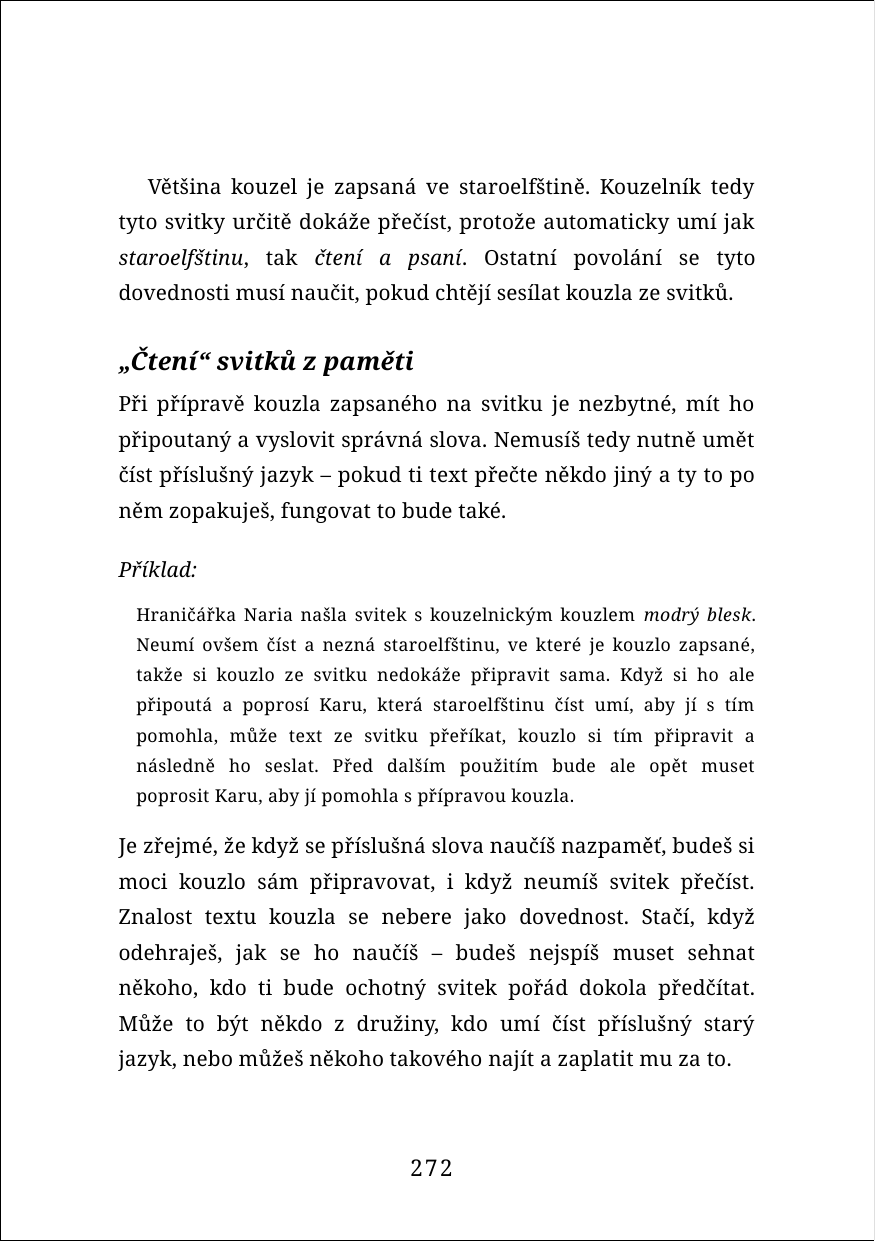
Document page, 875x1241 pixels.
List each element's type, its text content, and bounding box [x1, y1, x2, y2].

text Hraničářka Naria našla svitek s kouzelnickým kouzlem modrý blesk. Neumí ovšem číst a nezná staroelfštinu, ve které je kouzlo zapsané, takže si kouzlo ze svitku nedokáže připravit sama. Když si ho ale připoutá a poprosí Karu, která staroelfštinu číst umí, aby jí s tím pomohla, může text ze svitku přeříkat, kouzlo si tím připravit a následně ho seslat. Před dalším použitím bude ale opět muset poprosit Karu, aby jí pomohla s přípravou kouzla. [136, 602, 756, 808]
text Příklad: [118, 555, 756, 583]
text Při přípravě kouzla zapsaného na svitku je nezbytné, mít ho připoutaný a vyslovit správná slova. Nemusíš tedy nutně umět číst příslušný jazyk – pokud ti text přečte někdo jiný a ty to po něm zopakuješ, fungovat to bude také. [118, 389, 756, 524]
text Je zřejmé, že když se příslušná slova naučíš nazpaměť, budeš si moci kouzlo sám připravovat, i když neumíš svitek přečíst. Znalost textu kouzla se nebere jako dovednost. Stačí, když odehraješ, jak se ho naučíš – budeš nejspíš muset sehnat někoho, kdo ti bude ochotný svitek pořád dokola předčítat. Může to být někdo z družiny, kdo umí číst příslušný starý jazyk, nebo můžeš někoho takového najít a zaplatit mu za to. [118, 831, 756, 1073]
text Většina kouzel je zapsaná ve staroelfštině. Kouzelník tedy tyto svitky určitě dokáže přečíst, protože automaticky umí jak staroelfštinu, tak čtení a psaní. Ostatní povolání se tyto dovednosti musí naučit, pokud chtějí sesílat kouzla ze svitků. [118, 172, 756, 307]
subtitle „Čtení“ svitků z paměti [118, 343, 756, 377]
